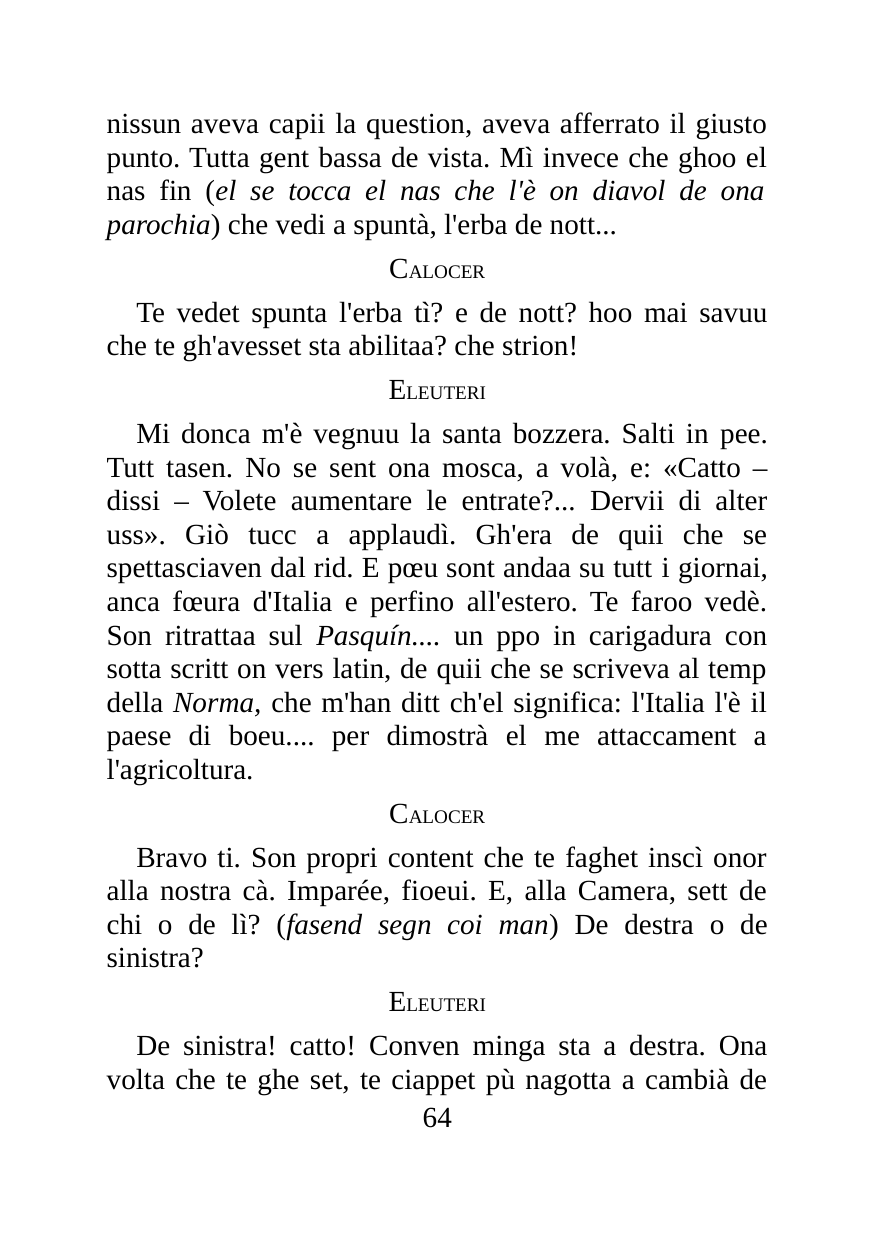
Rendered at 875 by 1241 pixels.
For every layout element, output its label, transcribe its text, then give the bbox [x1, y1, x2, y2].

text Eleuteri [106, 372, 768, 406]
text Calocer [106, 251, 768, 284]
text Bravo ti. Son propri content che te faghet inscì onor alla nostra cà. Imparée, fioeui. E, alla Camera, sett de chi o de lì? (fasend segn coi man) De destra o de sinistra? [106, 840, 768, 974]
text Te vedet spunta l'erba tì? e de nott? hoo mai savuu che te gh'avesset sta abilitaa? che strion! [106, 295, 768, 362]
text Calocer [106, 796, 768, 829]
text Eleuteri [106, 984, 768, 1018]
text nissun aveva capii la question, aveva afferrato il giusto punto. Tutta gent bassa de vista. Mì invece che ghoo el nas fin (el se tocca el nas che l'è on diavol de ona parochia) che vedi a spuntà, l'erba de nott... [106, 106, 768, 241]
text De sinistra! catto! Conven minga sta a destra. Ona volta che te ghe set, te ciappet pù nagotta a cambià de [106, 1028, 768, 1095]
text Mi donca m'è vegnuu la santa bozzera. Salti in pee. Tutt tasen. No se sent ona mosca, a volà, e: «Catto ‒ dissi ‒ Volete aumentare le entrate?... Dervii di alter uss». Giò tucc a applaudì. Gh'era de quii che se spettasciaven dal rid. E pœu sont andaa su tutt i giornai, anca fœura d'Italia e perfino all'estero. Te faroo vedè. Son ritrattaa sul Pasquín.... un ppo in carigadura con sotta scritt on vers latin, de quii che se scriveva al temp della Norma, che m'han ditt ch'el significa: l'Italia l'è il paese di boeu.... per dimostrà el me attaccament a l'agricoltura. [106, 416, 768, 785]
